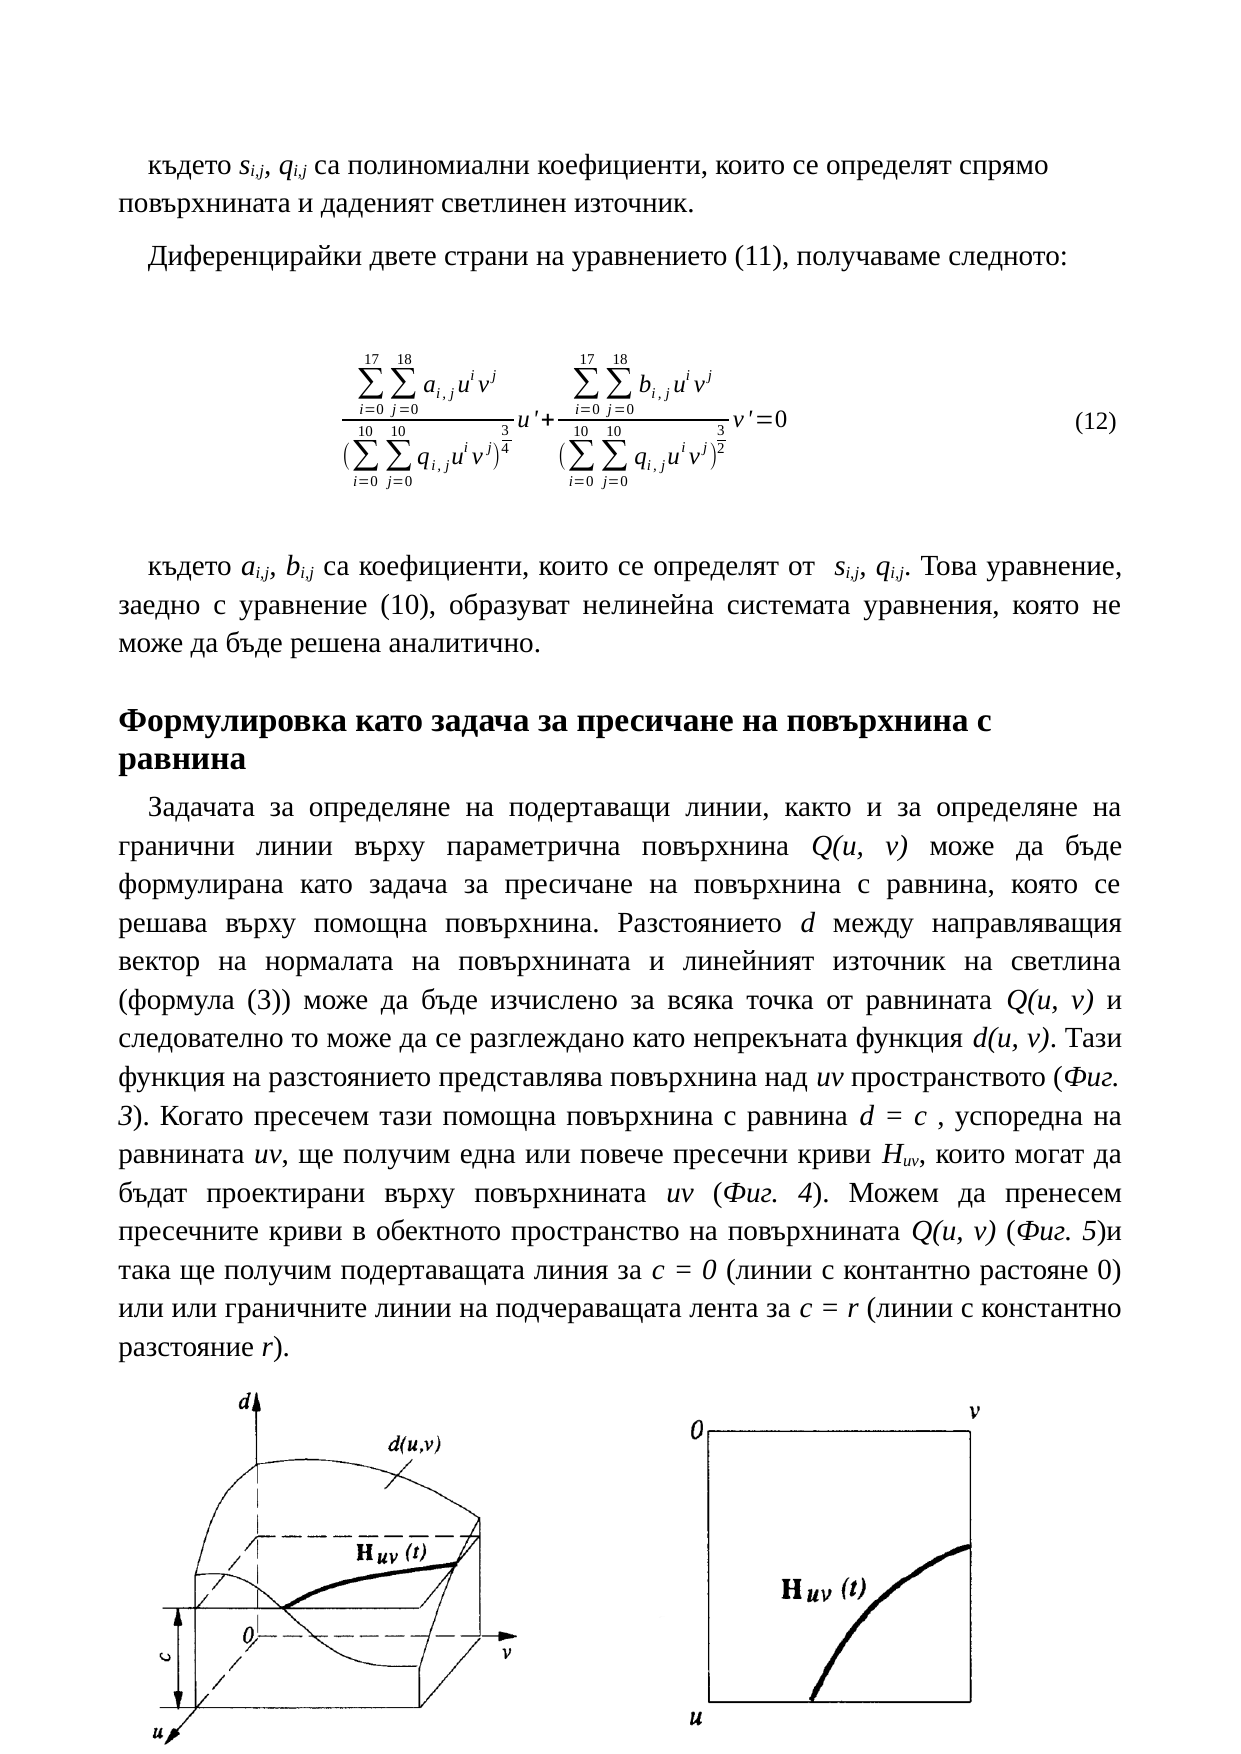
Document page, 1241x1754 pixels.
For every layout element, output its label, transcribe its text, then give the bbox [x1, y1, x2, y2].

text Диференцирайки двете страни на уравнението (11), получаваме следното: [118, 238, 1122, 272]
table_header [118, 345, 1010, 495]
text Задачата за определяне на подертаващи линии, както и за определяне на гранични линии върху параметрична повърхнина Q(u, v) може да бъде формулирана като задача за пресичане на повърхнина с равнина, която се решава върху помощна повърхнина. Разстоянието d между направляващия вектор на нормалата на повърхнината и линейният източник на светлина (формула (3)) може да бъде изчислено за всяка точка от равнината Q(u, v) и следователно то може да се разглеждано като непрекъната функция d(u, v). Тази функция на разстоянието представлява повърхнина над uv пространството (Фиг. 3). Когато пресечем тази помощна повърхнина с равнина d = c , успоредна на равнината uv, ще получим една или повече пресечни криви Huv, които могат да бъдат проектирани върху повърхнината uv (Фиг. 4). Можем да пренесем пресечните криви в обектното пространство на повърхнината Q(u, v) (Фиг. 5)и така ще получим подертаващата линия за c = 0 (линии с контантно растояне 0) или или граничните линии на подчераващата лента за c = r (линии с константно разстояние r). [118, 789, 1122, 1362]
text където ai,j, bi,j са коефициенти, които се определят от si,j, qi,j. Това уравнение, заедно с уравнение (10), образуват нелинейна системата уравнения, която не може да бъде решена аналитично. [118, 548, 1122, 659]
table_header (12) [1010, 345, 1122, 495]
picture [659, 1382, 1021, 1752]
subtitle Формулировка като задача за пресичане на повърхнина с равнина [118, 699, 1122, 777]
text където si,j, qi,j са полиномиални коефициенти, които се определят спрямо повърхнината и даденият светлинен източник. [118, 147, 1122, 219]
picture [134, 1383, 528, 1749]
